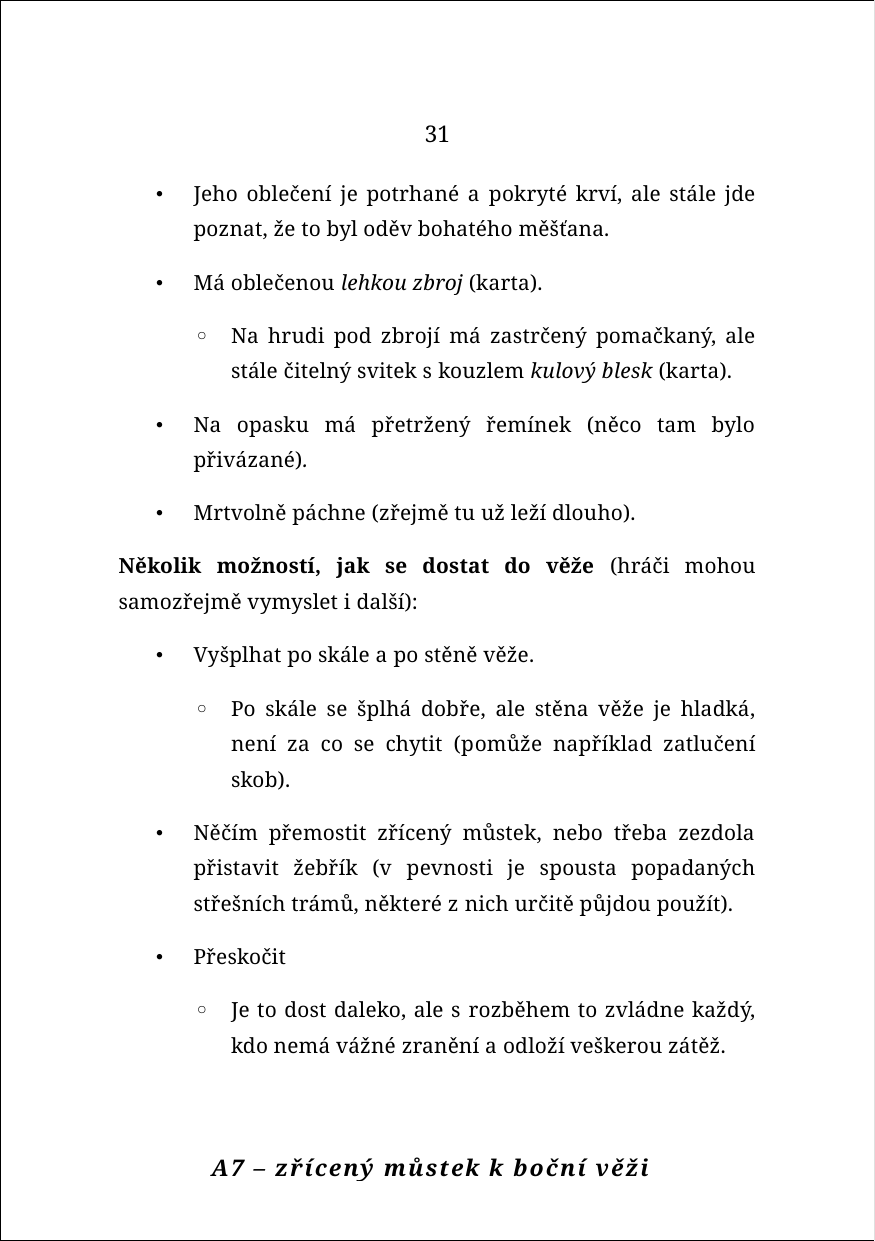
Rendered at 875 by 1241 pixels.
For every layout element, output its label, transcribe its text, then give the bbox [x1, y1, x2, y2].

list Má oblečenou lehkou zbroj (karta). [156, 268, 756, 296]
list Na opasku má přetržený řemínek (něco tam bylo přivázané). [156, 410, 756, 474]
list Přeskočit [156, 942, 756, 971]
list Je to dost daleko, ale s⁠ rozběhem to zvládne každý, kdo nemá vážné zranění a⁠ odloží veškerou zátěž. [193, 995, 756, 1059]
list Vyšplhat po skále a⁠ po stěně věže. [156, 640, 756, 669]
text Několik možností, jak se dostat do věže (hráči mohou samozřejmě vymyslet i⁠ další): [118, 552, 756, 616]
list Jeho oblečení je potrhané a⁠ pokryté krví, ale stále jde poznat, že to byl oděv bohatého měšťana. [156, 179, 756, 243]
list Něčím přemostit zřícený můstek, nebo třeba zezdola přistavit žebřík (v⁠ pevnosti je spousta popadaných střešních trámů, některé z⁠ nich určitě půjdou použít). [156, 818, 756, 917]
list Po skále se šplhá dobře, ale stěna věže je hladká, není za co se chytit (pomůže například zatlučení skob). [193, 694, 756, 793]
list Mrtvolně páchne (zřejmě tu už leží dlouho). [156, 498, 756, 527]
list Na hrudi pod zbrojí má zastrčený pomačkaný, ale stále čitelný svitek s⁠ kouzlem kulový blesk (karta). [193, 321, 756, 385]
